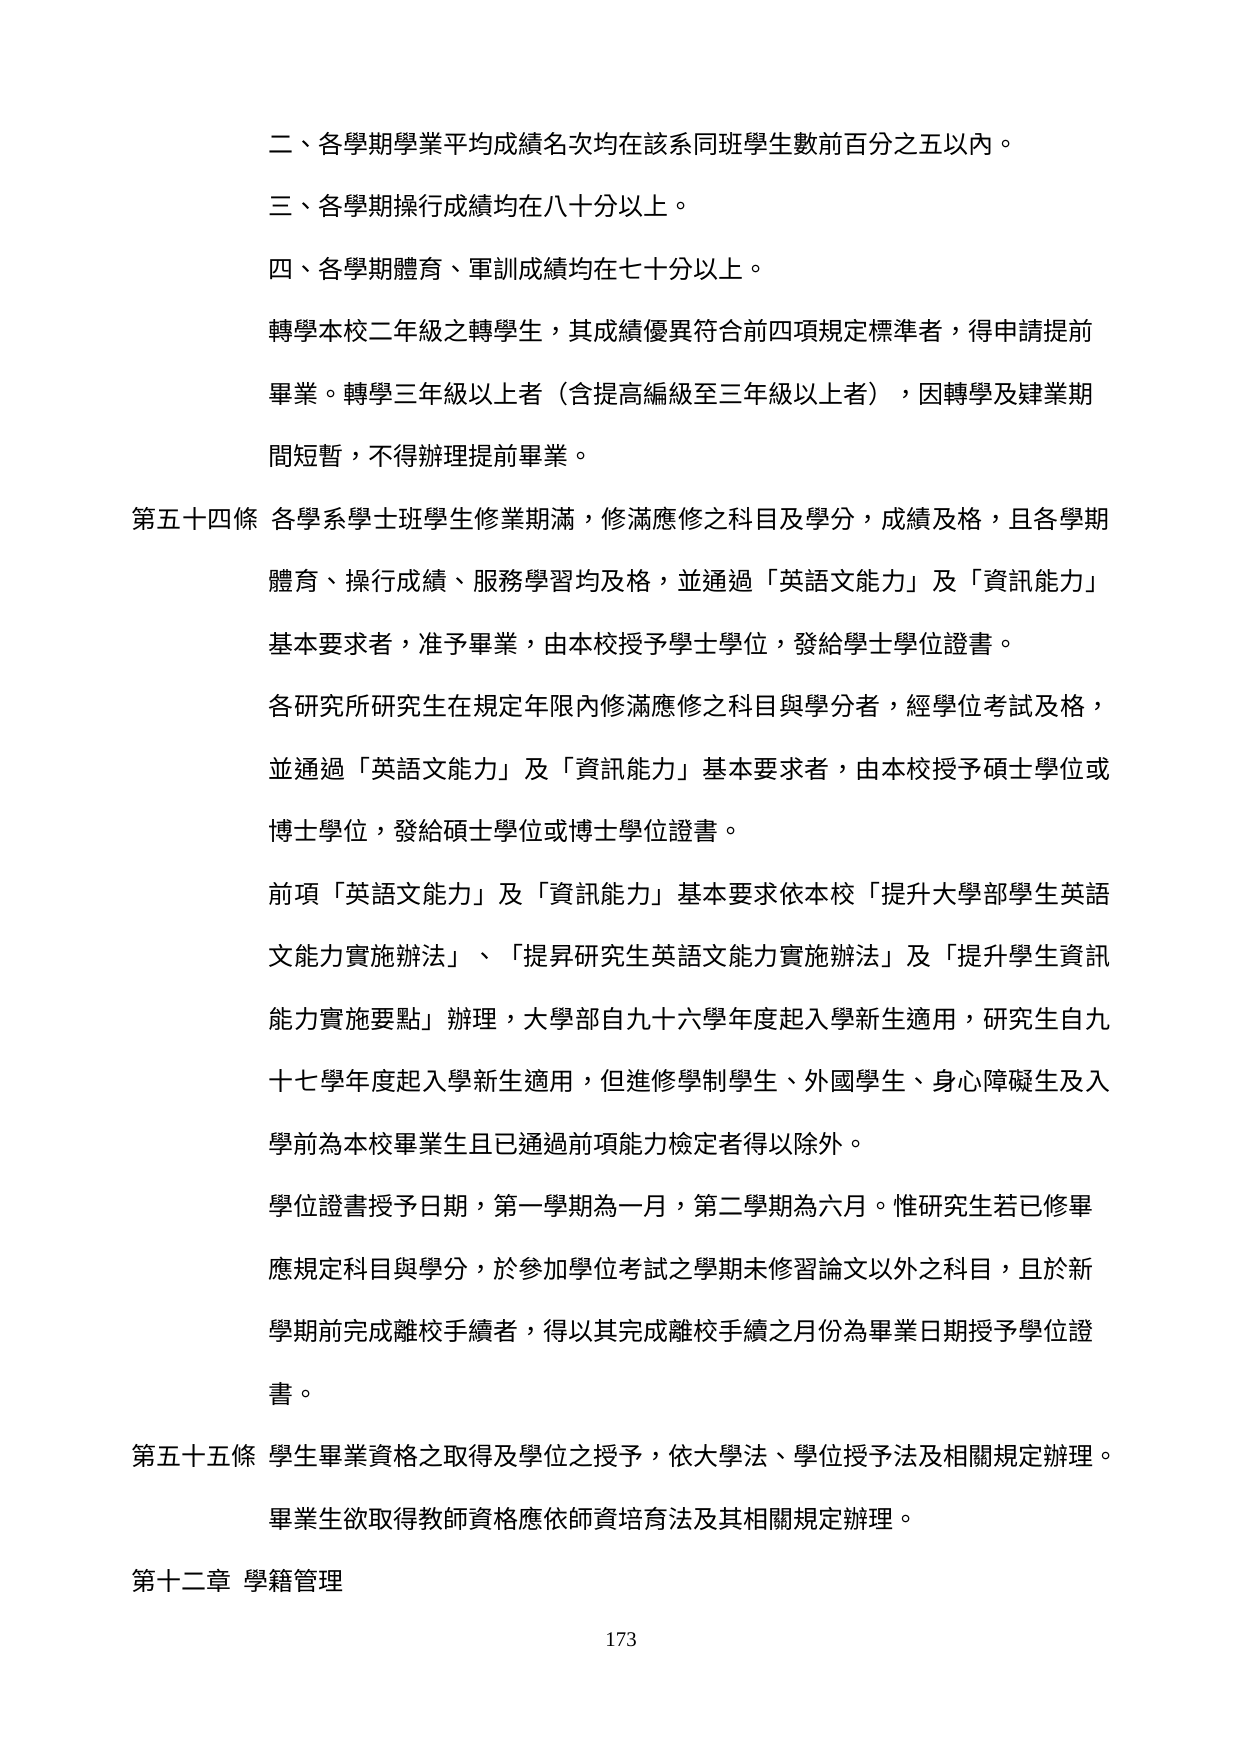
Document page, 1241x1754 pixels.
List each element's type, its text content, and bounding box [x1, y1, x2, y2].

text 四、各學期體育、軍訓成績均在七十分以上。 [131, 226, 1110, 288]
text 三、各學期操行成績均在八十分以上。 [131, 163, 1110, 226]
text 第五十四條 各學系學士班學生修業期滿，修滿應修之科目及學分，成績及格，且各學期體育、操行成績、服務學習均及格，並通過「英語文能力」及「資訊能力」基本要求者，准予畢業，由本校授予學士學位，發給學士學位證書。 [131, 476, 1110, 663]
text 各研究所研究生在規定年限內修滿應修之科目與學分者，經學位考試及格，並通過「英語文能力」及「資訊能力」基本要求者，由本校授予碩士學位或博士學位，發給碩士學位或博士學位證書。 [269, 663, 1110, 851]
text 畢業生欲取得教師資格應依師資培育法及其相關規定辦理。 [131, 1476, 1110, 1538]
text 二、各學期學業平均成績名次均在該系同班學生數前百分之五以內。 [131, 101, 1110, 163]
text 轉學本校二年級之轉學生，其成績優異符合前四項規定標準者，得申請提前畢業。轉學三年級以上者（含提高編級至三年級以上者），因轉學及肄業期間短暫，不得辦理提前畢業。 [269, 288, 1110, 476]
text 學位證書授予日期，第一學期為一月，第二學期為六月。惟研究生若已修畢應規定科目與學分，於參加學位考試之學期未修習論文以外之科目，且於新學期前完成離校手續者，得以其完成離校手續之月份為畢業日期授予學位證書。 [269, 1163, 1110, 1413]
text 前項「英語文能力」及「資訊能力」基本要求依本校「提升大學部學生英語文能力實施辦法」、「提昇研究生英語文能力實施辦法」及「提升學生資訊能力實施要點」辦理，大學部自九十六學年度起入學新生適用，研究生自九十七學年度起入學新生適用，但進修學制學生、外國學生、身心障礙生及入學前為本校畢業生且已通過前項能力檢定者得以除外。 [269, 851, 1110, 1163]
text 第五十五條 學生畢業資格之取得及學位之授予，依大學法、學位授予法及相關規定辦理。 [131, 1413, 1110, 1476]
text 第十二章 學籍管理 [131, 1538, 1110, 1601]
